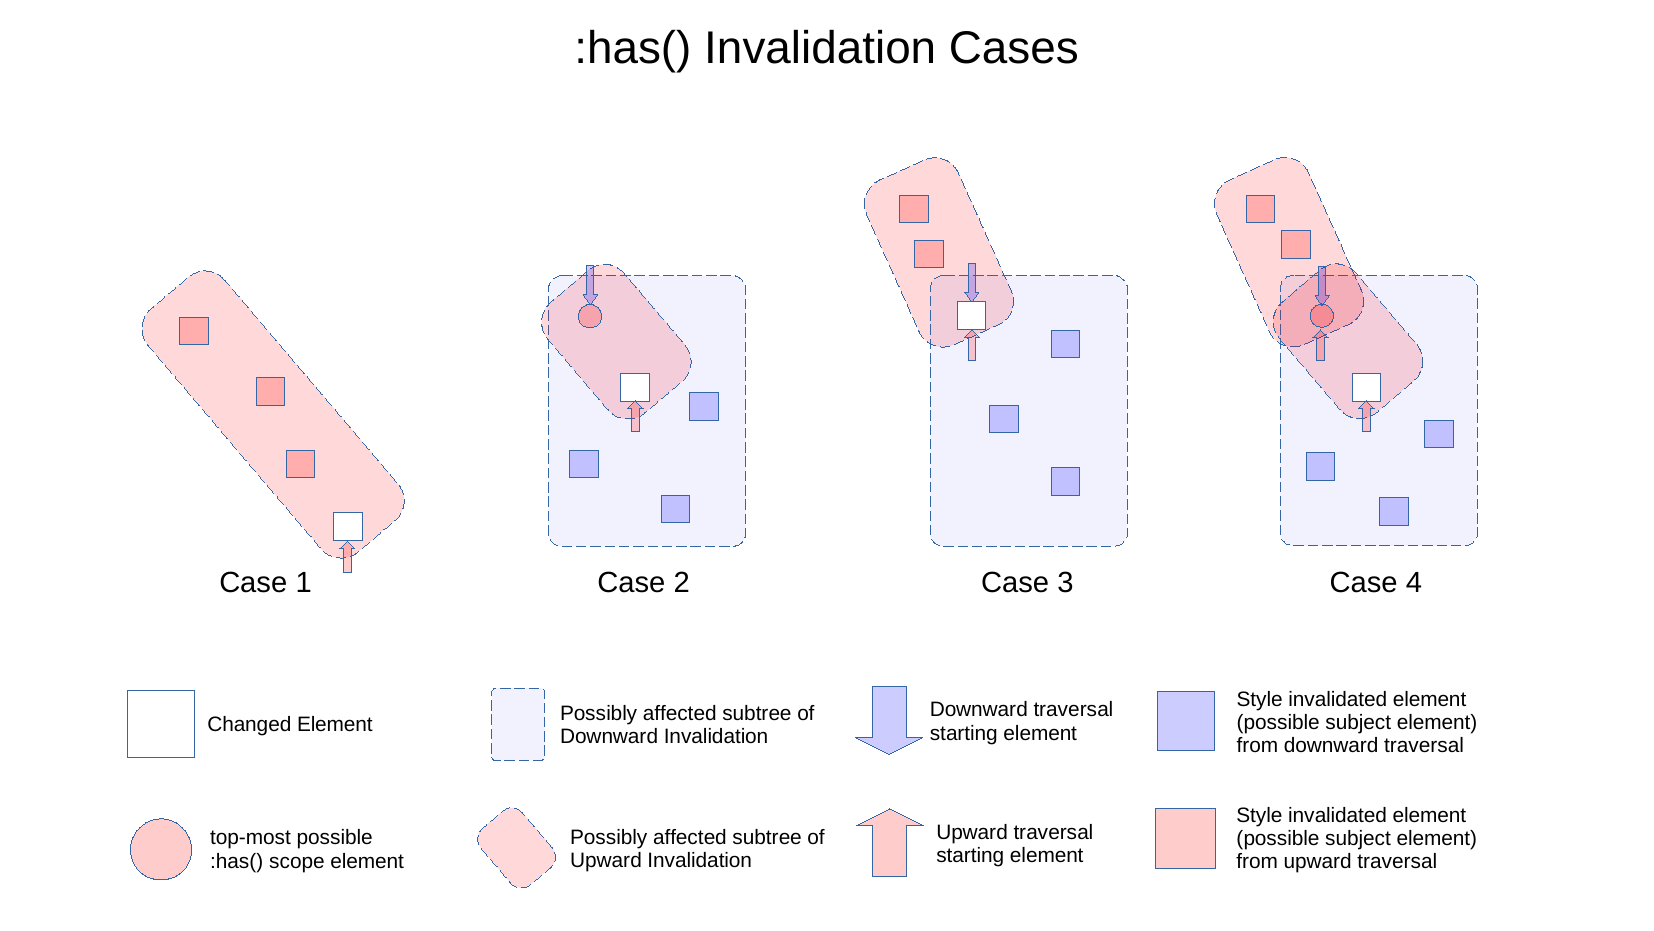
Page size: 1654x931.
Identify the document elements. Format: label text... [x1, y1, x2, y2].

text_box [491, 688, 545, 761]
text_box Case 2 [561, 558, 727, 612]
text_box [1157, 691, 1215, 751]
text_box [541, 264, 746, 547]
text_box [477, 807, 555, 888]
text_box Case 1 [183, 558, 349, 612]
text_box [127, 690, 195, 758]
text_box top-most possible :has() scope element [195, 818, 438, 880]
text_box Changed Element [192, 705, 546, 767]
text_box [1214, 195, 1478, 546]
text_box Case 3 [945, 558, 1111, 612]
text_box [856, 686, 915, 755]
text_box Case 4 [1293, 558, 1459, 612]
text_box [1155, 808, 1216, 869]
text_box Downward traversal starting element [915, 690, 1163, 776]
text_box [142, 270, 405, 573]
text_box [130, 818, 192, 880]
text_box [867, 808, 921, 877]
text_box Style invalidated element (possible subject element) from downward traversal [1221, 679, 1533, 765]
text_box Possibly affected subtree of Upward Invalidation [555, 818, 867, 880]
text_box Upward traversal starting element [921, 813, 1169, 898]
text_box :has() Invalidation Cases [0, 15, 1654, 198]
text_box [864, 195, 1128, 547]
text_box Possibly affected subtree of Downward Invalidation [545, 694, 856, 756]
text_box Style invalidated element (possible subject element) from upward traversal [1221, 796, 1533, 881]
